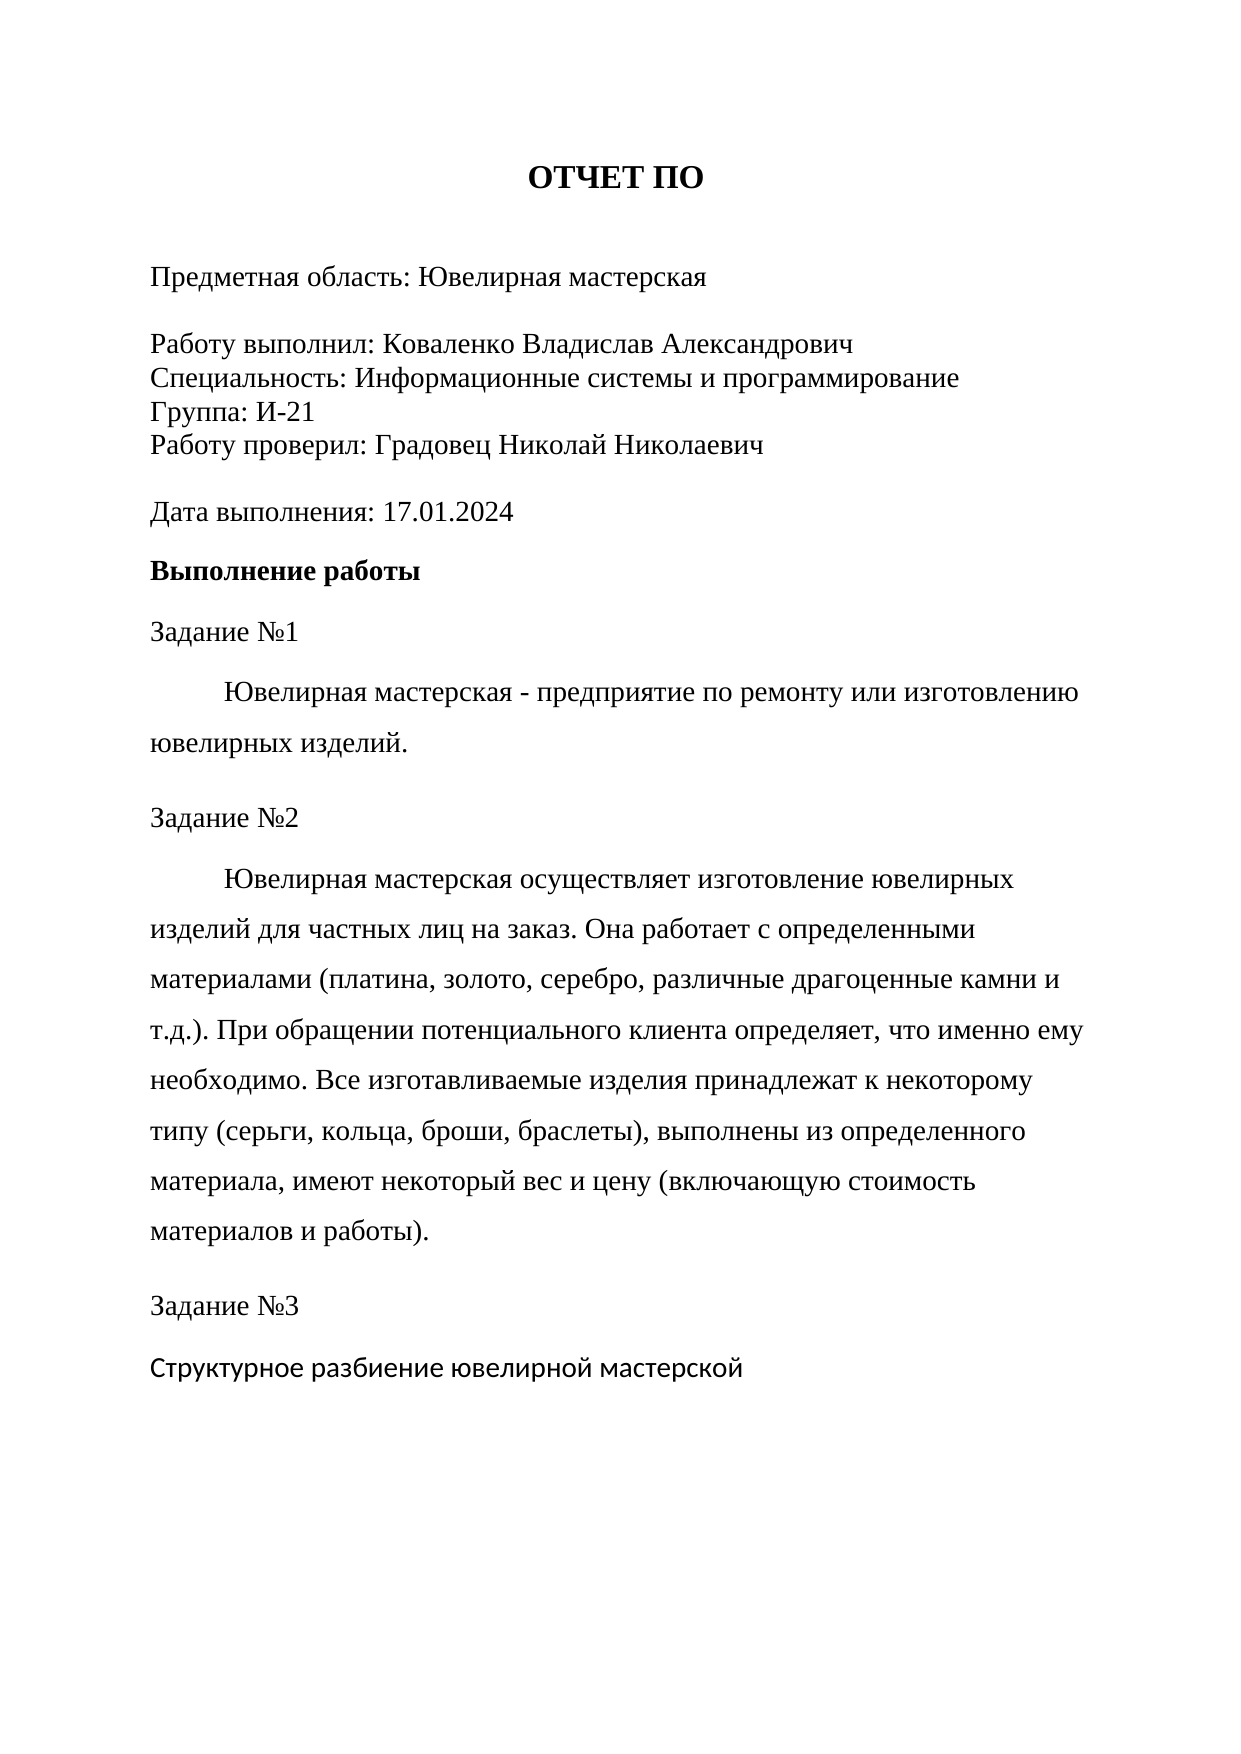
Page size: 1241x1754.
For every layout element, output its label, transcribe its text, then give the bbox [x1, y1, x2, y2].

text Задание №1 [150, 614, 1090, 647]
text Задание №2 [150, 800, 1090, 834]
text Дата выполнения: 17.01.2024 [150, 494, 1090, 528]
text Работу выполнил: Коваленко Владислав Александрович [150, 327, 1090, 360]
text Предметная область: Ювелирная мастерская [150, 259, 1090, 293]
text Группа: И-21 [150, 394, 1090, 427]
text Специальность: Информационные системы и программирование [150, 360, 1090, 394]
text Структурное разбиение ювелирной мастерской [150, 1349, 1090, 1385]
text Ювелирная мастерская осуществляет изготовление ювелирных изделий для частных лиц на заказ. Она работает с определенными материалами (платина, золото, серебро, различные драгоценные камни и т.д.). При обращении потенциального клиента определяет, что именно ему необходимо. Все изготавливаемые изделия принадлежат к некоторому типу (серьги, кольца, броши, браслеты), выполнены из определенного материала, имеют некоторый вес и цену (включающую стоимость материалов и работы). [150, 861, 1090, 1247]
text Задание №3 [150, 1288, 1090, 1322]
text Выполнение работы [150, 553, 1090, 586]
text Работу проверил: Градовец Николай Николаевич [150, 427, 1090, 461]
text Ювелирная мастерская - предприятие по ремонту или изготовлению ювелирных изделий. [150, 674, 1090, 758]
text ОТЧЕТ ПО [150, 157, 1090, 195]
